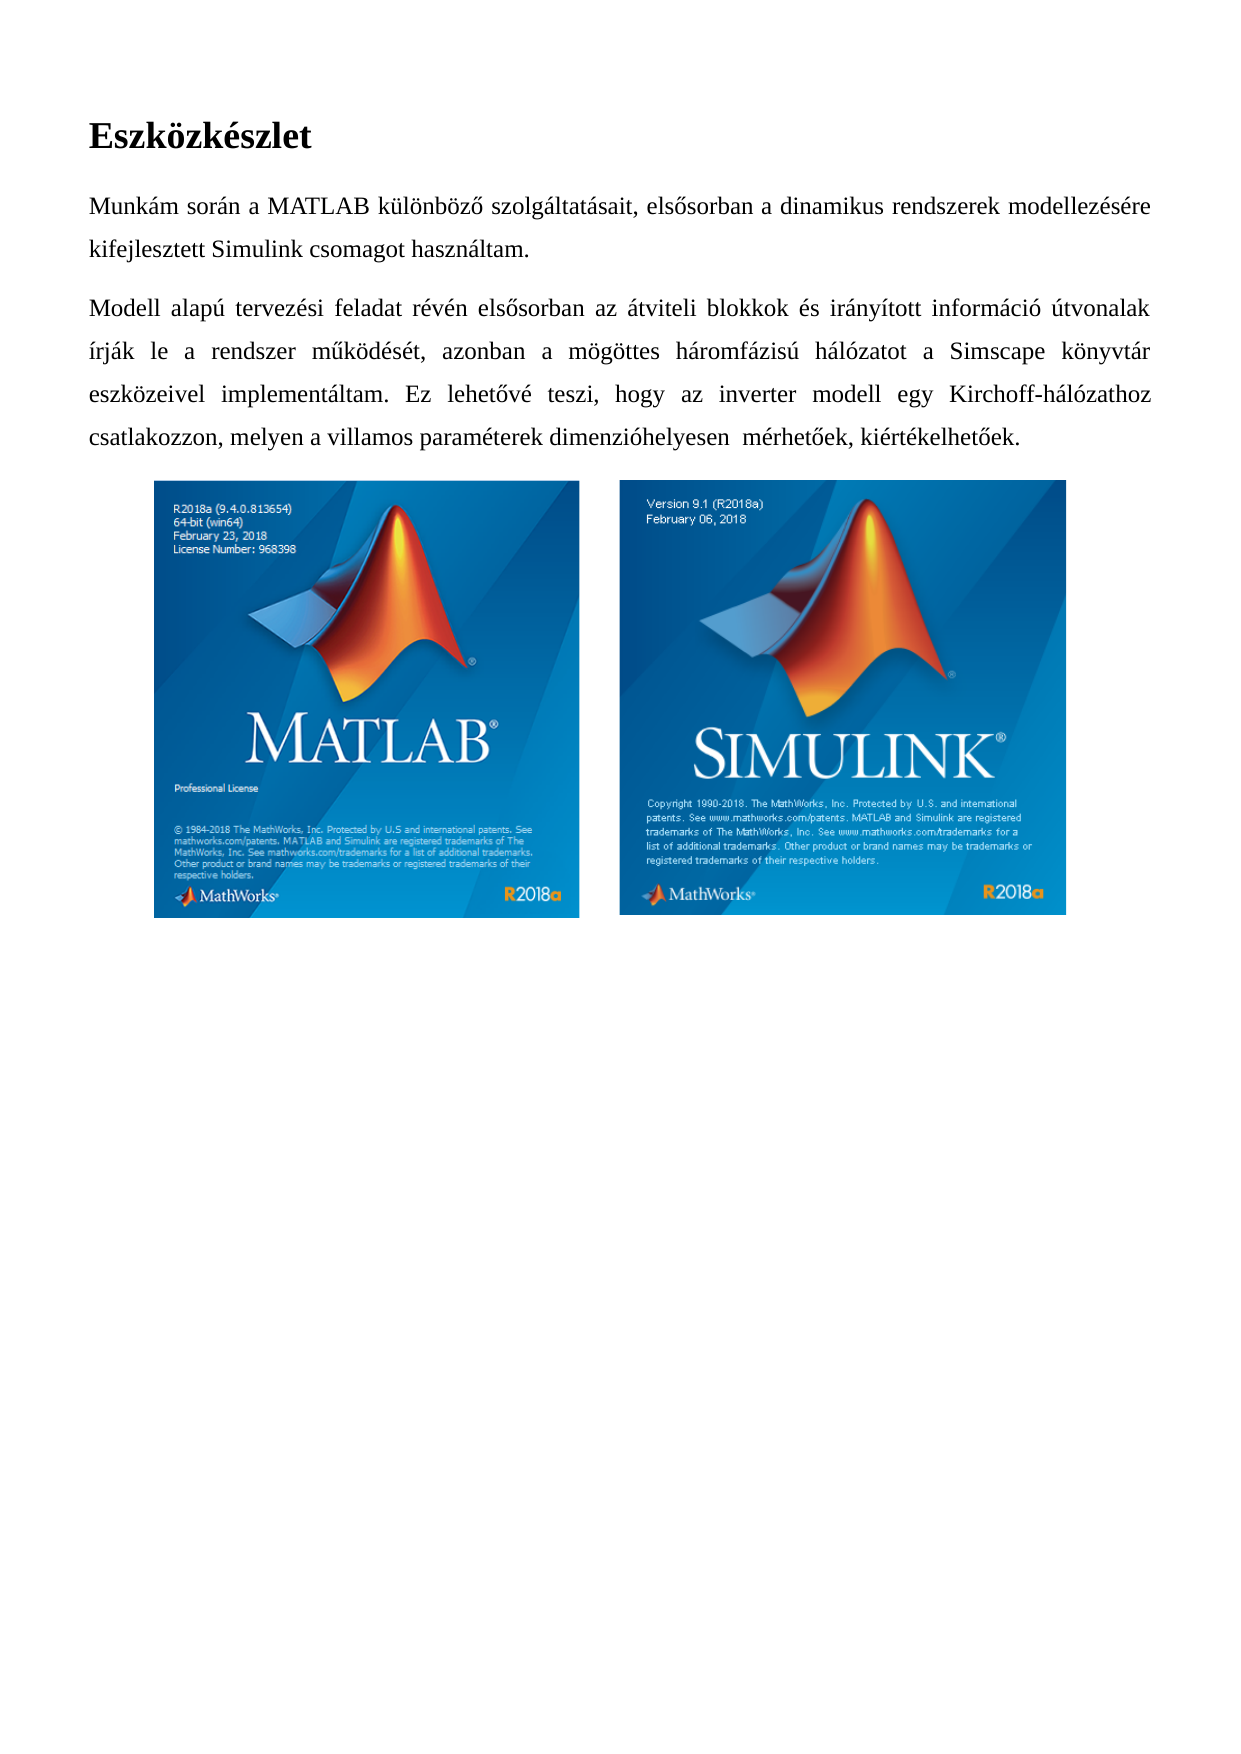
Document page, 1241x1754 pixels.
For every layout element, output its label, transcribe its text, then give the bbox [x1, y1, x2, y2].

text Modell alapú tervezési feladat révén elsősorban az átviteli blokkok és irányított információ útvonalak írják le a rendszer működését, azonban a mögöttes háromfázisú hálózatot a Simscape könyvtár eszközeivel implementáltam. Ez lehetővé teszi, hogy az inverter modell egy Kirchoff-hálózathoz csatlakozzon, melyen a villamos paraméterek dimenzióhelyesen mérhetőek, kiértékelhetőek. [88, 293, 1152, 451]
subtitle Eszközkészlet [88, 113, 1152, 157]
text Munkám során a MATLAB különböző szolgáltatásait, elsősorban a dinamikus rendszerek modellezésére kifejlesztett Simulink csomagot használtam. [88, 191, 1152, 263]
